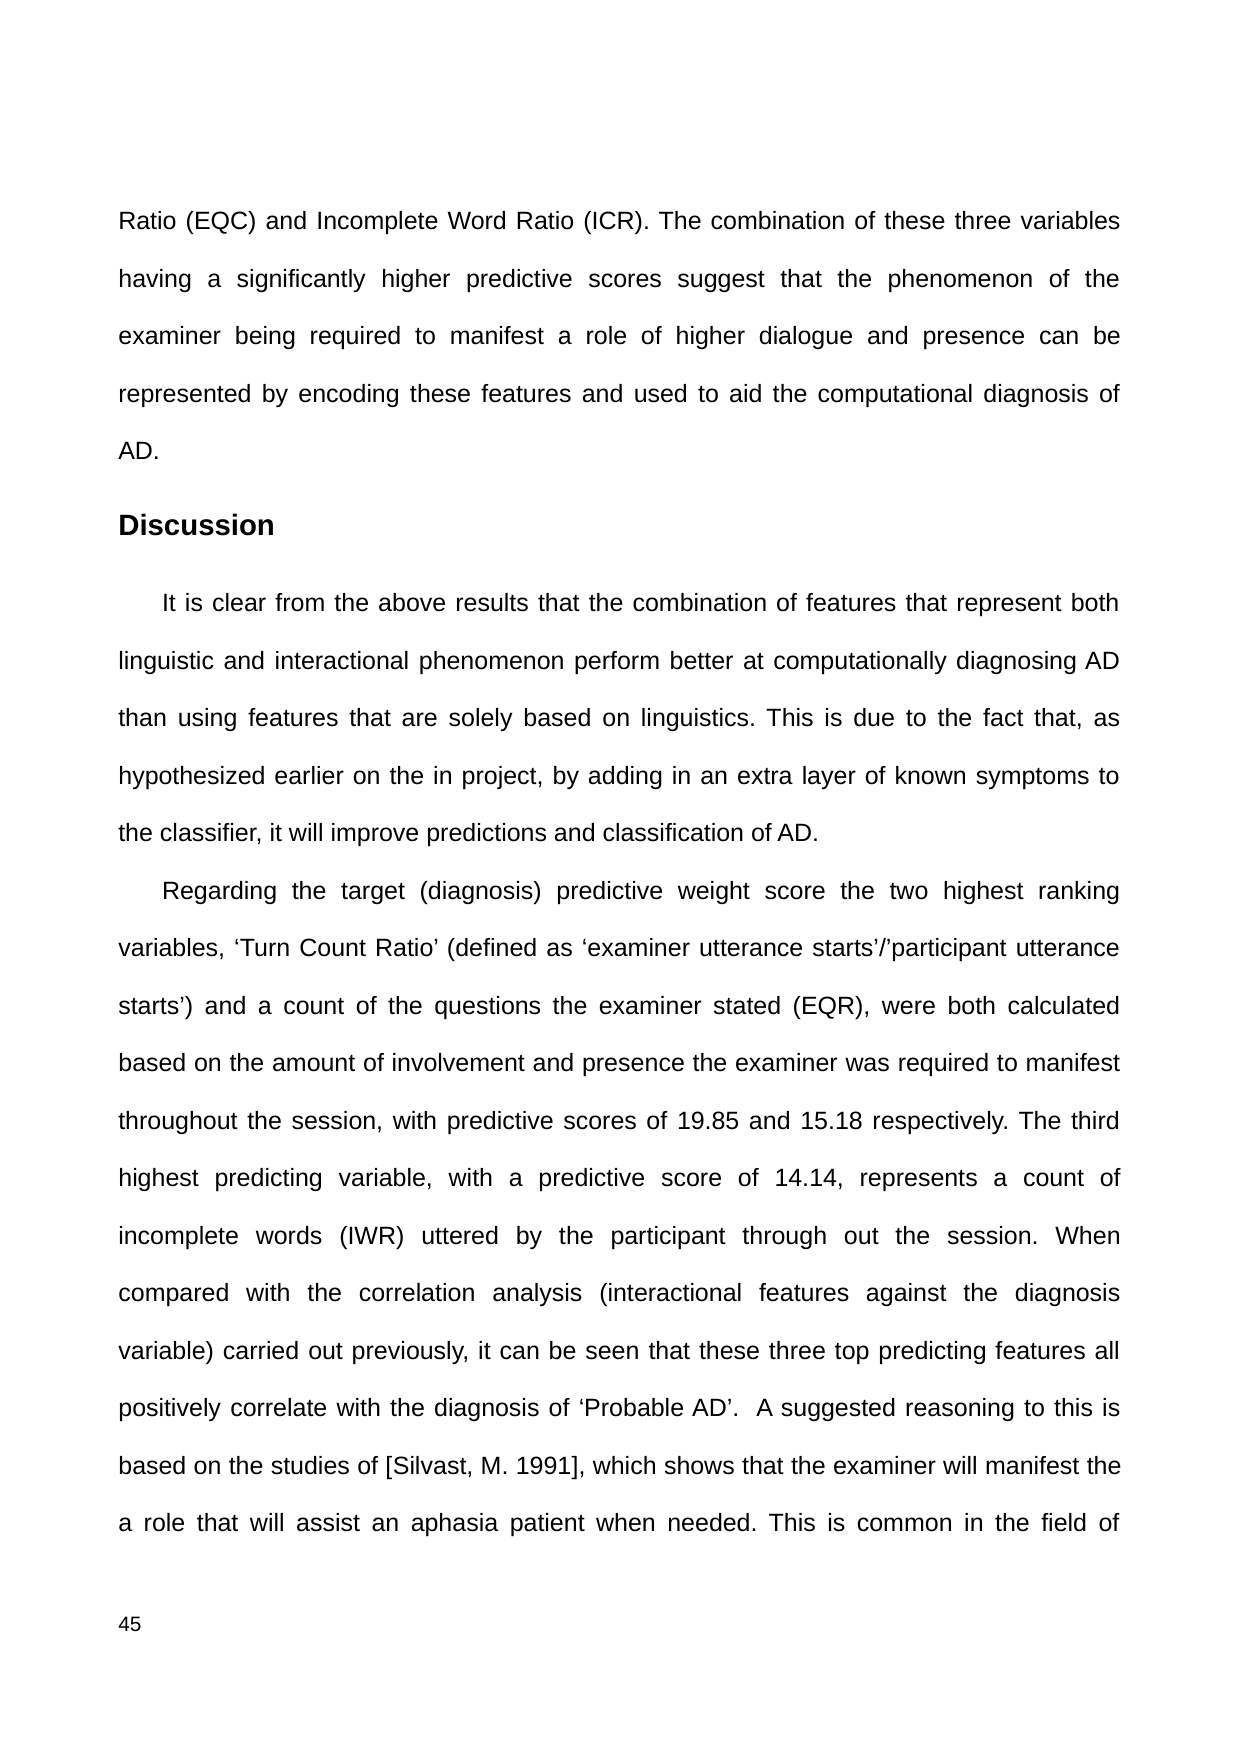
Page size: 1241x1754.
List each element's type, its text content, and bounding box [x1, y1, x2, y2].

subtitle Discussion [118, 508, 1122, 542]
text Regarding the target (diagnosis) predictive weight score the two highest ranking variables, ‘Turn Count Ratio’ (defined as ‘examiner utterance starts’/’participant utterance starts’) and a count of the questions the examiner stated (EQR), were both calculated based on the amount of involvement and presence the examiner was required to manifest throughout the session, with predictive scores of 19.85 and 15.18 respectively. The third highest predicting variable, with a predictive score of 14.14, represents a count of incomplete words (IWR) uttered by the participant through out the session. When compared with the correlation analysis (interactional features against the diagnosis variable) carried out previously, it can be seen that these three top predicting features all positively correlate with the diagnosis of ‘Probable AD’. A suggested reasoning to this is based on the studies of [Silvast, M. 1991], which shows that the examiner will manifest the a role that will assist an aphasia patient when needed. This is common in the field of [118, 876, 1122, 1537]
text Ratio (EQC) and Incomplete Word Ratio (ICR). The combination of these three variables having a significantly higher predictive scores suggest that the phenomenon of the examiner being required to manifest a role of higher dialogue and presence can be represented by encoding these features and used to aid the computational diagnosis of AD. [118, 206, 1122, 465]
text It is clear from the above results that the combination of features that represent both linguistic and interactional phenomenon perform better at computationally diagnosing AD than using features that are solely based on linguistics. This is due to the fact that, as hypothesized earlier on the in project, by adding in an extra layer of known symptoms to the classifier, it will improve predictions and classification of AD. [118, 588, 1122, 847]
